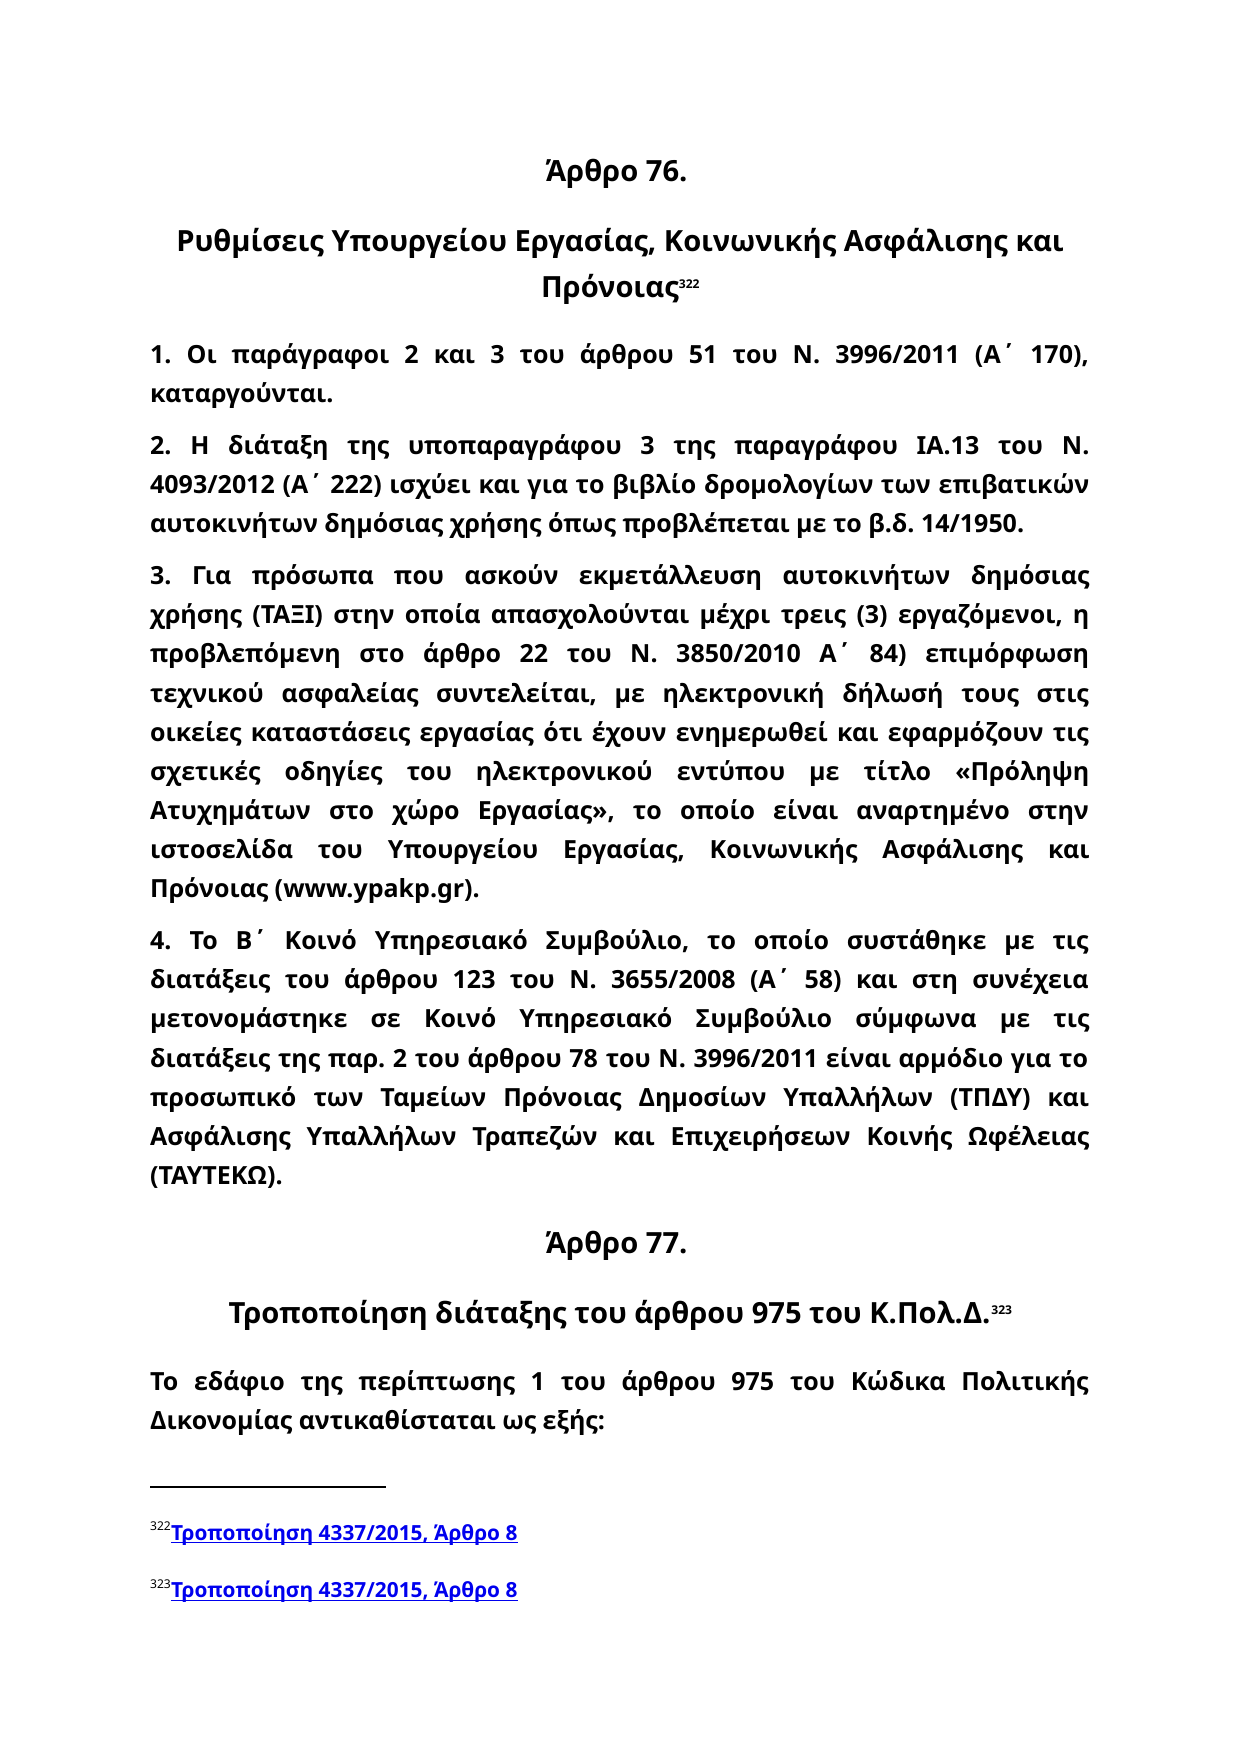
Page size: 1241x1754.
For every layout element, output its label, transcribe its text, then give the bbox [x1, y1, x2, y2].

text 4. Το Β΄ Κοινό Υπηρεσιακό Συμβούλιο, το οποίο συστάθηκε με τις διατάξεις του άρθρου 123 του Ν. 3655/2008 (Α΄ 58) και στη συνέχεια μετονομάστηκε σε Κοινό Υπηρεσιακό Συμβούλιο σύμφωνα με τις διατάξεις της παρ. 2 του άρθρου 78 του Ν. 3996/2011 είναι αρμόδιο για το προσωπικό των Ταμείων Πρόνοιας Δημοσίων Υπαλλήλων (ΤΠΔΥ) και Ασφάλισης Υπαλλήλων Τραπεζών και Επιχειρήσεων Κοινής Ωφέλειας (ΤΑΥΤΕΚΩ). [150, 923, 1090, 1192]
text 1. Οι παράγραφοι 2 και 3 του άρθρου 51 του Ν. 3996/2011 (Α΄ 170), καταργούνται. [150, 337, 1090, 410]
subtitle Άρθρο 77. [150, 1222, 1090, 1262]
text Το εδάφιο της περίπτωσης 1 του άρθρου 975 του Κώδικα Πολιτικής Δικονομίας αντικαθίσταται ως εξής: [150, 1363, 1090, 1436]
text 3. Για πρόσωπα που ασκούν εκμετάλλευση αυτοκινήτων δημόσιας χρήσης (ΤΑΞΙ) στην οποία απασχολούνται μέχρι τρεις (3) εργαζόμενοι, η προβλεπόμενη στο άρθρο 22 του Ν. 3850/2010 Α΄ 84) επιμόρφωση τεχνικού ασφαλείας συντελείται, με ηλεκτρονική δήλωσή τους στις οικείες καταστάσεις εργασίας ότι έχουν ενημερωθεί και εφαρμόζουν τις σχετικές οδηγίες του ηλεκτρονικού εντύπου με τίτλο «Πρόληψη Ατυχημάτων στο χώρο Εργασίας», το οποίο είναι αναρτημένο στην ιστοσελίδα του Υπουργείου Εργασίας, Κοινωνικής Ασφάλισης και Πρόνοιας (www.ypakp.gr). [150, 558, 1090, 905]
text Τροποποίηση 4337/2015, Άρθρο 8 [150, 1518, 1090, 1546]
subtitle Άρθρο 76. [150, 150, 1090, 190]
subtitle Τροποποίηση διάταξης του άρθρου 975 του Κ.Πολ.Δ. [150, 1292, 1090, 1332]
text Τροποποίηση 4337/2015, Άρθρο 8 [150, 1576, 1090, 1604]
subtitle Ρυθμίσεις Υπουργείου Εργασίας, Κοινωνικής Ασφάλισης και Πρόνοιας [150, 221, 1090, 306]
text 2. Η διάταξη της υποπαραγράφου 3 της παραγράφου ΙΑ.13 του Ν. 4093/2012 (Α΄ 222) ισχύει και για το βιβλίο δρομολογίων των επιβατικών αυτοκινήτων δημόσιας χρήσης όπως προβλέπεται με το β.δ. 14/1950. [150, 428, 1090, 540]
